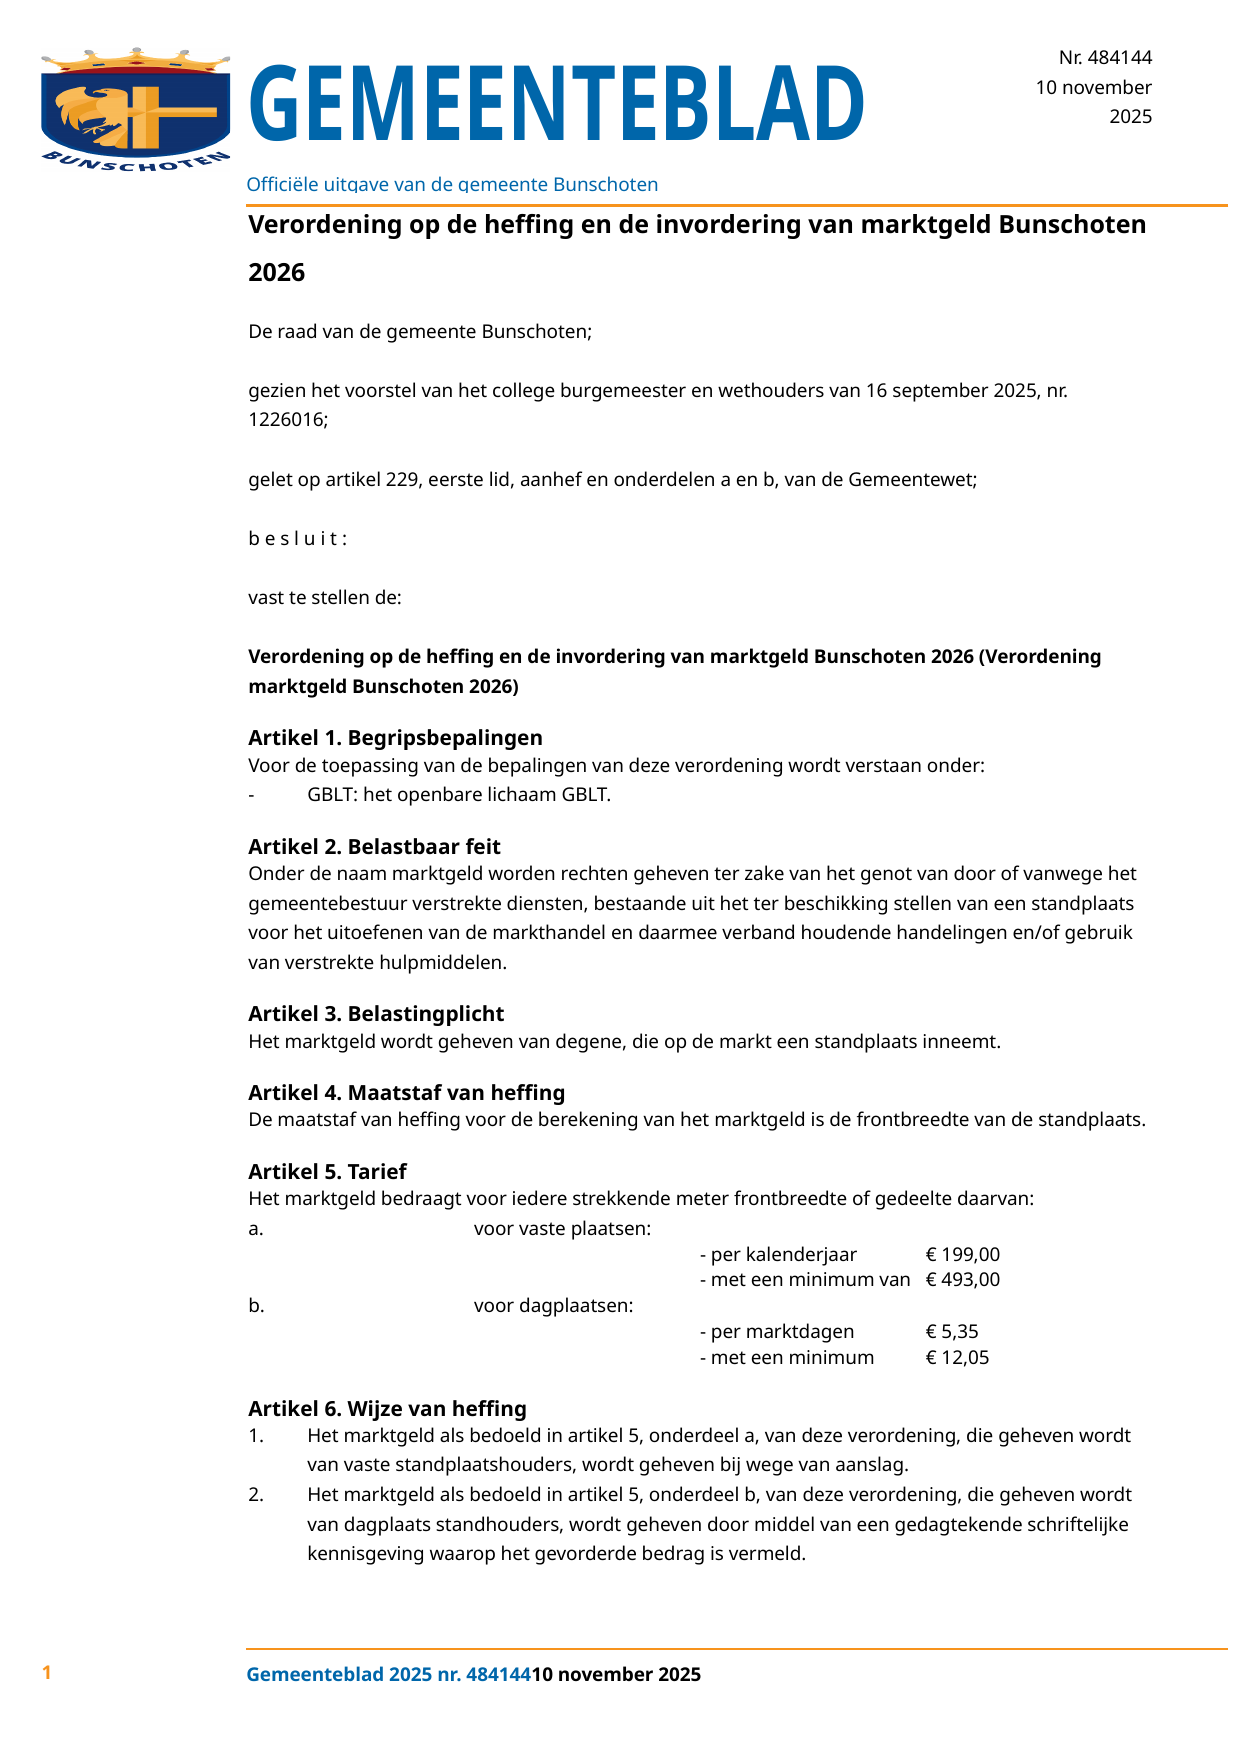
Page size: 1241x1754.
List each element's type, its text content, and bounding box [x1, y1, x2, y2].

table_cell [700, 1293, 926, 1318]
table_cell € 493,00 [926, 1267, 1152, 1292]
list Het marktgeld als bedoeld in artikel 5, onderdeel b, van deze verordening, die geheven wordt van dagplaats standhouders, wordt geheven door middel van een gedagtekende schriftelijke kennisgeving waarop het gevorderde bedrag is vermeld. [248, 1481, 1152, 1566]
text Artikel 6. Wijze van heffing [248, 1394, 1152, 1422]
table_header [700, 1215, 926, 1241]
text Artikel 3. Belastingplicht [248, 999, 1152, 1028]
list Het marktgeld als bedoeld in artikel 5, onderdeel a, van deze verordening, die geheven wordt van vaste standplaatshouders, wordt geheven bij wege van aanslag. [248, 1422, 1152, 1477]
text b e s l u i t : [248, 525, 1152, 551]
text Artikel 1. Begripsbepalingen [248, 723, 1152, 752]
table_header voor vaste plaatsen: [474, 1215, 700, 1241]
text Verordening op de heffing en de invordering van marktgeld Bunschoten 2026 [248, 207, 1152, 288]
table_header [926, 1215, 1152, 1241]
table_cell € 199,00 [926, 1241, 1152, 1267]
text Het marktgeld wordt geheven van degene, die op de markt een standplaats inneemt. [248, 1028, 1152, 1053]
table_cell [248, 1318, 474, 1344]
table_header a. [248, 1215, 474, 1241]
table_cell € 5,35 [926, 1318, 1152, 1344]
text gezien het voorstel van het college burgemeester en wethouders van 16 september 2025, nr. 1226016; [248, 377, 1152, 432]
table_cell [474, 1344, 700, 1369]
table_cell [248, 1267, 474, 1292]
text Onder de naam marktgeld worden rechten geheven ter zake van het genot van door of vanwege het gemeentebestuur verstrekte diensten, bestaande uit het ter beschikking stellen van een standplaats voor het uitoefenen van de markthandel en daarmee verband houdende handelingen en/of gebruik van verstrekte hulpmiddelen. [248, 860, 1152, 975]
table_cell [474, 1241, 700, 1267]
table_cell - per kalenderjaar [700, 1241, 926, 1267]
text vast te stellen de: [248, 584, 1152, 610]
text Artikel 5. Tarief [248, 1157, 1152, 1186]
list GBLT: het openbare lichaam GBLT. [248, 781, 1152, 807]
text gelet op artikel 229, eerste lid, aanhef en onderdelen a en b, van de Gemeentewet; [248, 466, 1152, 492]
text Artikel 2. Belastbaar feit [248, 832, 1152, 860]
table_cell - met een minimum van [700, 1267, 926, 1292]
table_cell € 12,05 [926, 1344, 1152, 1369]
table_cell - met een minimum [700, 1344, 926, 1369]
table_cell [926, 1293, 1152, 1318]
picture [41, 47, 231, 172]
text De raad van de gemeente Bunschoten; [248, 318, 1152, 344]
table_cell b. [248, 1293, 474, 1318]
table_cell - per marktdagen [700, 1318, 926, 1344]
table_cell [248, 1344, 474, 1369]
text De maatstaf van heffing voor de berekening van het marktgeld is de frontbreedte van de standplaats. [248, 1107, 1152, 1132]
text Verordening op de heffing en de invordering van marktgeld Bunschoten 2026 (Verordening marktgeld Bunschoten 2026) [248, 643, 1152, 699]
text Het marktgeld bedraagt voor iedere strekkende meter frontbreedte of gedeelte daarvan: [248, 1186, 1152, 1211]
table_cell [474, 1318, 700, 1344]
text Voor de toepassing van de bepalingen van deze verordening wordt verstaan onder: [248, 752, 1152, 777]
table_cell [474, 1267, 700, 1292]
text Artikel 4. Maatstaf van heffing [248, 1078, 1152, 1107]
table_cell [248, 1241, 474, 1267]
table_cell voor dagplaatsen: [474, 1293, 700, 1318]
